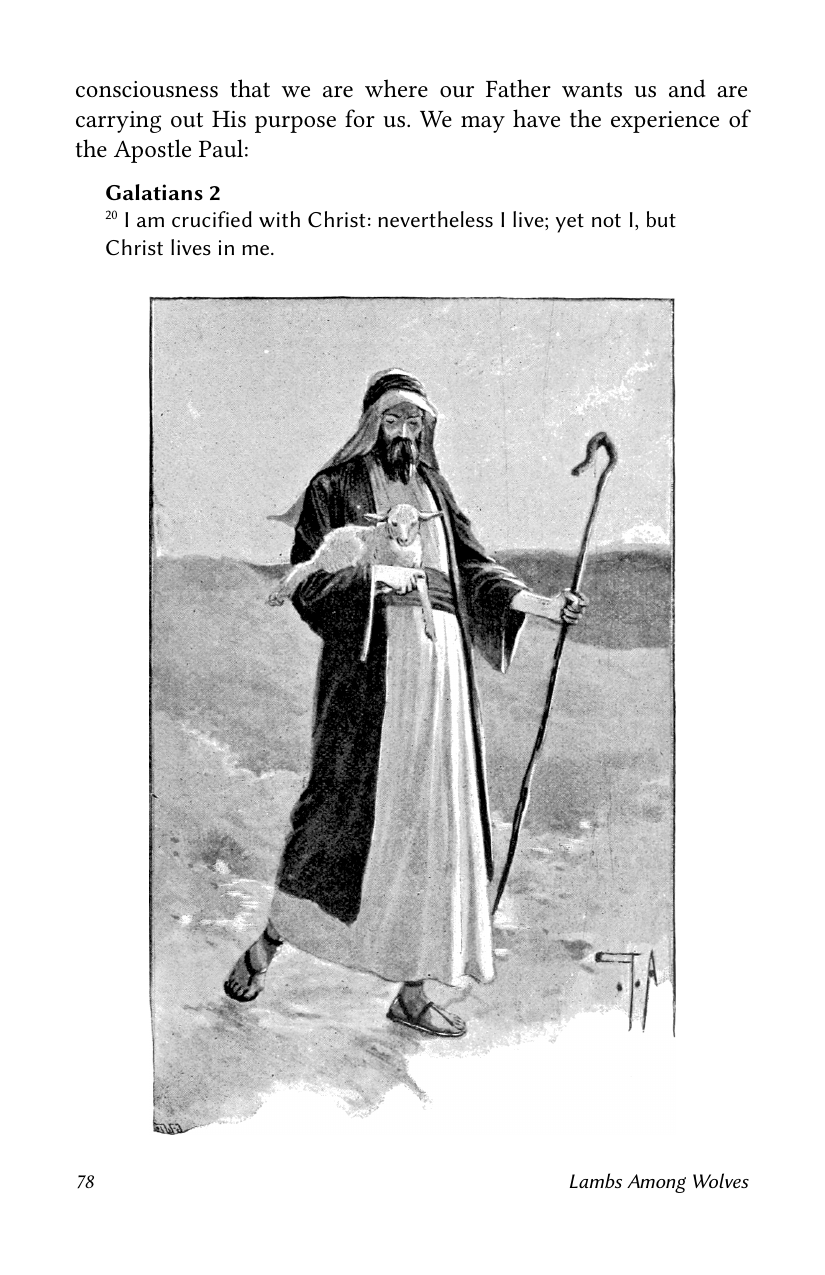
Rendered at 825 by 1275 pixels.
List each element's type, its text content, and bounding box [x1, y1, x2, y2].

text 20 I am crucified with Christ: nevertheless I live; yet not I, but Christ lives in me. [105, 207, 720, 261]
text consciousness that we are where our Father wants us and are carrying out His purpose for us. We may have the experience of the Apostle Paul: [75, 75, 750, 163]
picture [149, 296, 676, 1135]
text Galatians 2 [105, 180, 750, 206]
